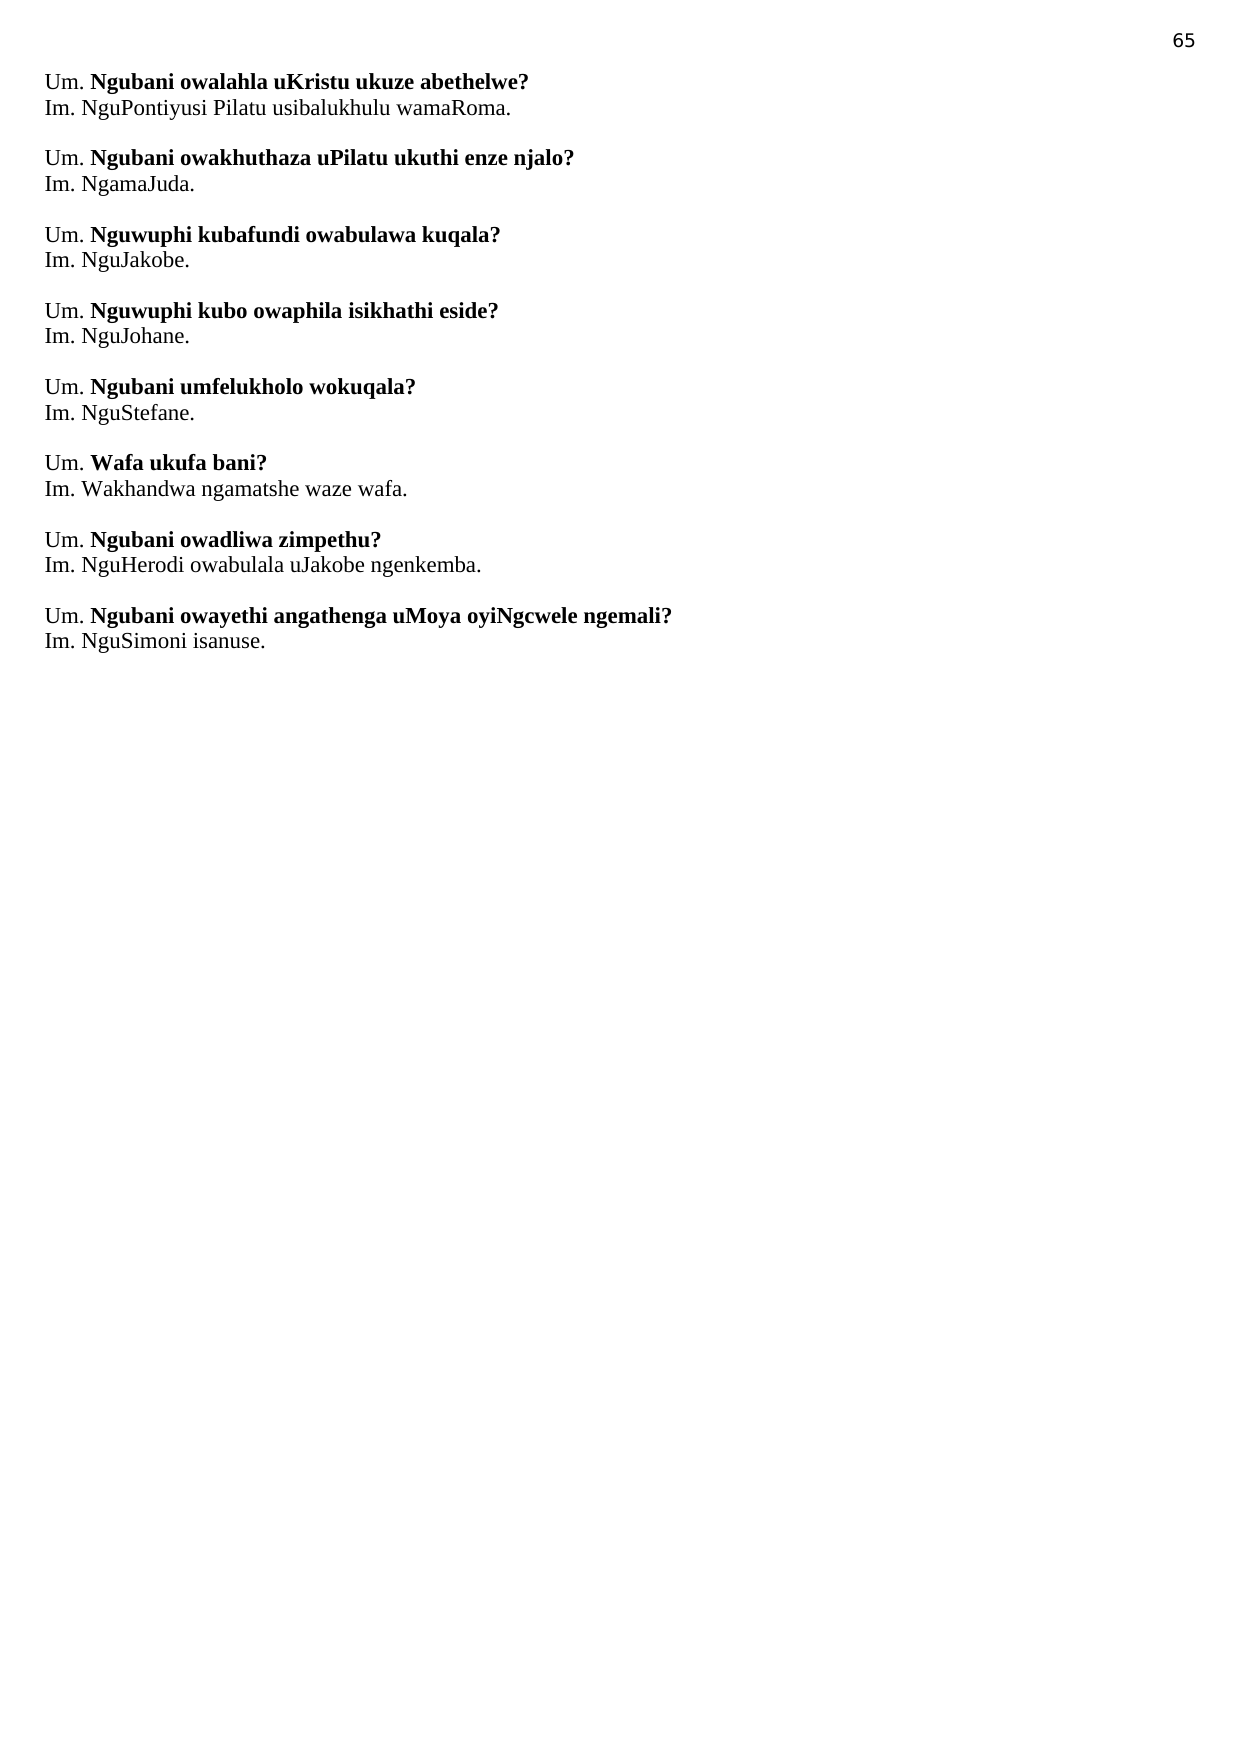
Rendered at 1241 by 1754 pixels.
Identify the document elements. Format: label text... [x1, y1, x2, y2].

text Um. Ngubani owayethi angathenga uMoya oyiNgcwele ngemali? [44, 603, 1196, 628]
text Um. Ngubani owakhuthaza uPilatu ukuthi enze njalo? [44, 145, 1196, 171]
text Im. NguPontiyusi Pilatu usibalukhulu wamaRoma. [44, 94, 1196, 120]
text Um. Ngubani umfelukholo wokuqala? [44, 374, 1196, 399]
text Im. NguJakobe. [44, 247, 1196, 272]
text Im. NguStefane. [44, 399, 1196, 425]
text Im. NguHerodi owabulala uJakobe ngenkemba. [44, 552, 1196, 577]
text Im. Wakhandwa ngamatshe waze wafa. [44, 476, 1196, 501]
text Um. Wafa ukufa bani? [44, 450, 1196, 476]
text Im. NguSimoni isanuse. [44, 628, 1196, 654]
text Im. NguJohane. [44, 323, 1196, 349]
text Um. Nguwuphi kubo owaphila isikhathi eside? [44, 298, 1196, 323]
text Um. Ngubani owadliwa zimpethu? [44, 527, 1196, 552]
text Um. Ngubani owalahla uKristu ukuze abethelwe? [44, 69, 1196, 94]
text Um. Nguwuphi kubafundi owabulawa kuqala? [44, 222, 1196, 247]
text Im. NgamaJuda. [44, 171, 1196, 196]
